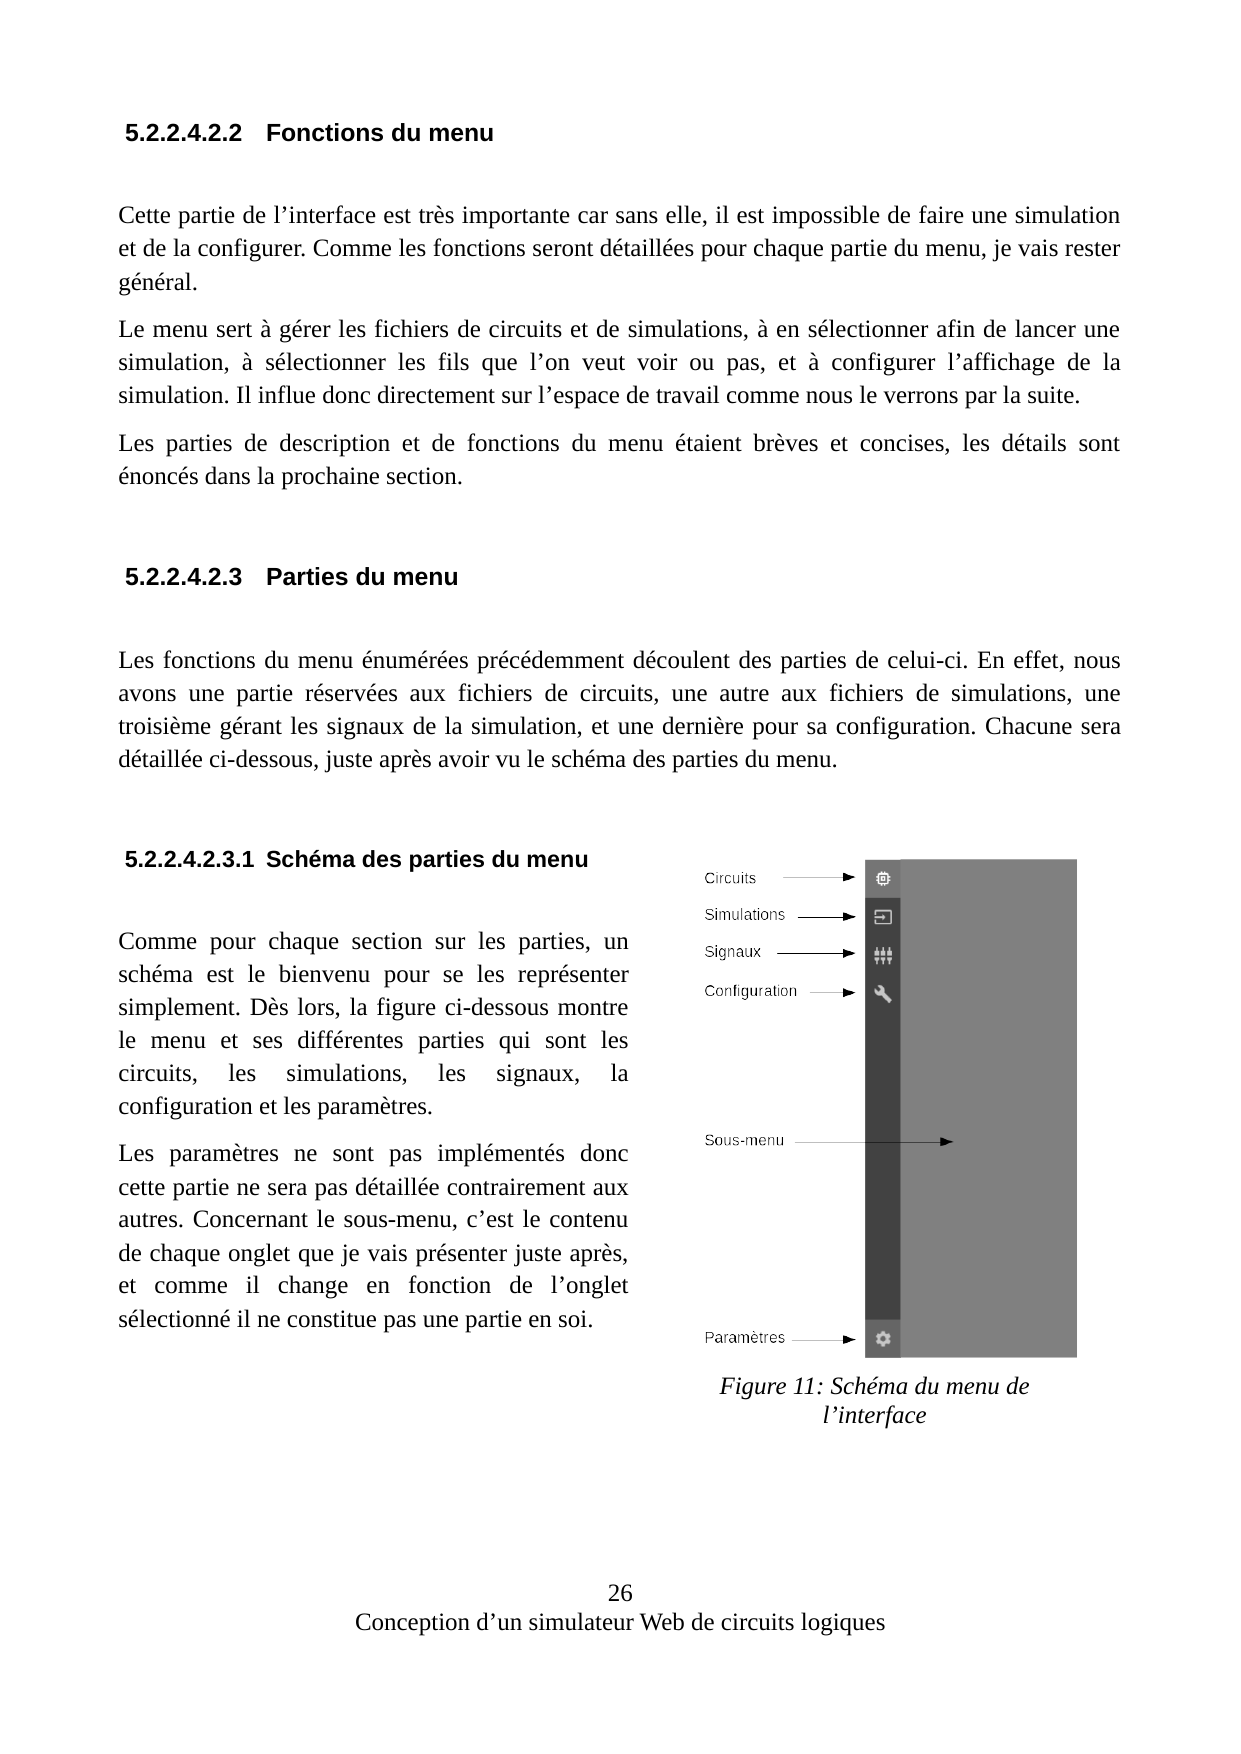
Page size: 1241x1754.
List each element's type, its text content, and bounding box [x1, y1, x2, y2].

subtitle Parties du menu [118, 562, 1122, 591]
text [1085, 1138, 1122, 1332]
text Les paramètres ne sont pas implémentés donc cette partie ne sera pas détaillée contrairement aux autres. Concernant le sous-menu, c’est le contenu de chaque onglet que je vais présenter juste après, et comme il change en fonction de l’onglet sélectionné il ne constitue pas une partie en soi. [118, 1138, 667, 1332]
text Les fonctions du menu énumérées précédemment découlent des parties de celui-ci. En effet, nous avons une partie réservées aux fichiers de circuits, une autre aux fichiers de simulations, une troisième gérant les signaux de la simulation, et une dernière pour sa configuration. Chacune sera détaillée ci-dessous, juste après avoir vu le schéma des parties du menu. [118, 645, 1122, 772]
text [1085, 926, 1122, 1120]
text Figure 11: Schéma du menu de l’interface [667, 1366, 1084, 1429]
text Comme pour chaque section sur les parties, un schéma est le bienvenu pour se les représenter simplement. Dès lors, la figure ci-dessous montre le menu et ses différentes parties qui sont les circuits, les simulations, les signaux, la configuration et les paramètres. [118, 926, 667, 1120]
subtitle [667, 1429, 1084, 1445]
subtitle Schéma des parties du menu [118, 838, 1122, 872]
subtitle Fonctions du menu [118, 118, 1122, 147]
text Le menu sert à gérer les fichiers de circuits et de simulations, à en sélectionner afin de lancer une simulation, à sélectionner les fils que l’on veut voir ou pas, et à configurer l’affichage de la simulation. Il influe donc directement sur l’espace de travail comme nous le verrons par la suite. [118, 314, 1122, 409]
text Cette partie de l’interface est très importante car sans elle, il est impossible de faire une simulation et de la configurer. Comme les fonctions seront détaillées pour chaque partie du menu, je vais rester général. [118, 201, 1122, 295]
text Les parties de description et de fonctions du menu étaient brèves et concises, les détails sont énoncés dans la prochaine section. [118, 428, 1122, 489]
picture [667, 850, 1085, 1366]
